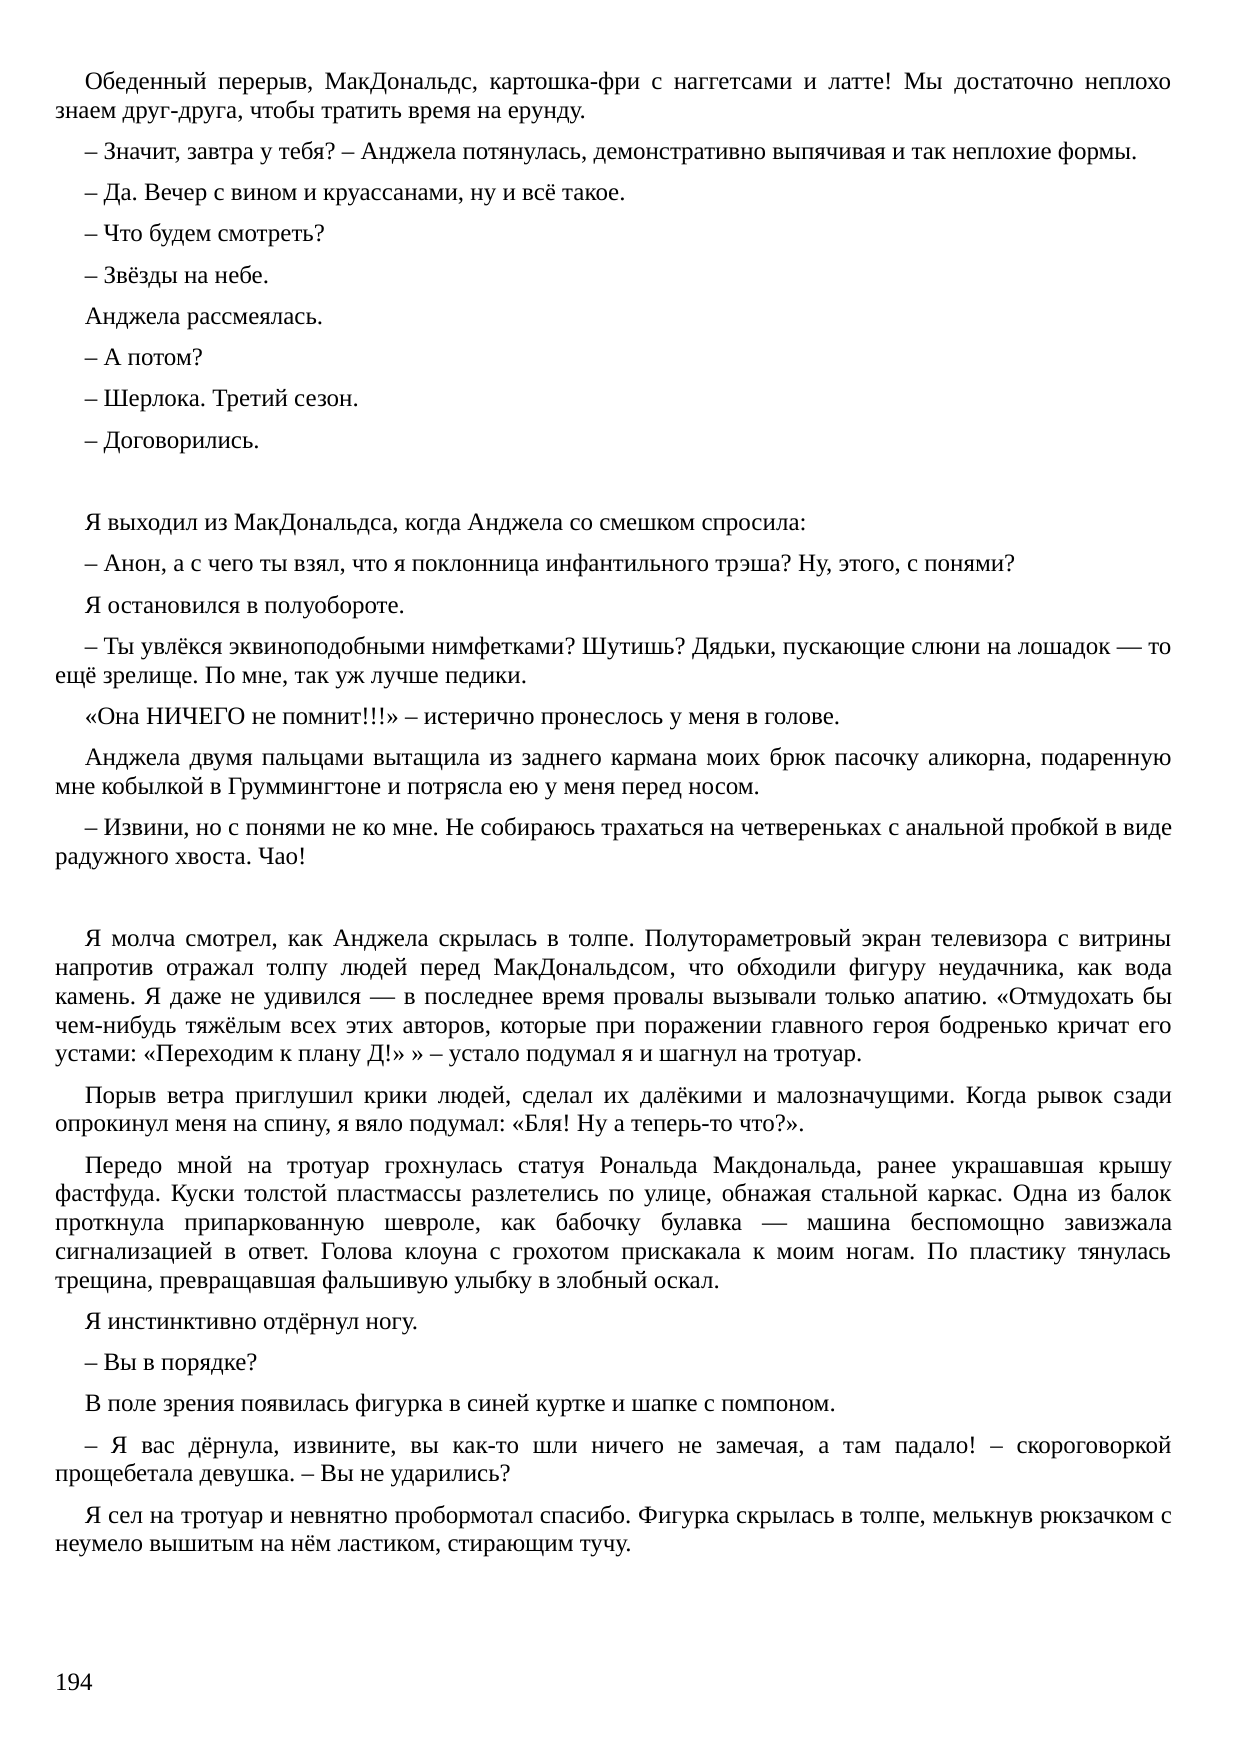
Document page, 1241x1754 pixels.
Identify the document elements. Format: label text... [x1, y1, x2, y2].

text Я инстинктивно отдёрнул ногу. [55, 1306, 1173, 1335]
text «Она НИЧЕГО не помнит!!!» – истерично пронеслось у меня в голове. [55, 701, 1173, 730]
text Я остановился в полуобороте. [55, 590, 1173, 618]
text В поле зрения появилась фигурка в синей куртке и шапке с помпоном. [55, 1388, 1173, 1417]
text – Шерлока. Третий сезон. [55, 383, 1173, 412]
text – А потом? [55, 342, 1173, 371]
text Порыв ветра приглушил крики людей, сделал их далёкими и малозначущими. Когда рывок сзади опрокинул меня на спину, я вяло подумал: «Бля! Ну а теперь-то что?». [55, 1080, 1173, 1137]
text – Звёзды на небе. [55, 260, 1173, 288]
text – Что будем смотреть? [55, 218, 1173, 247]
text Я выходил из МакДональдса, когда Анджела со смешком спросила: [55, 507, 1173, 536]
text – Анон, а с чего ты взял, что я поклонница инфантильного трэша? Ну, этого, с понями? [55, 548, 1173, 577]
text – Значит, завтра у тебя? – Анджела потянулась, демонстративно выпячивая и так неплохие формы. [55, 136, 1173, 165]
text – Извини, но с понями не ко мне. Не собираюсь трахаться на четвереньках с анальной пробкой в виде радужного хвоста. Чао! [55, 812, 1173, 870]
text – Ты увлёкся эквиноподобными нимфетками? Шутишь? Дядьки, пускающие слюни на лошадок — то ещё зрелище. По мне, так уж лучше педики. [55, 631, 1173, 688]
text – Да. Вечер с вином и круассанами, ну и всё такое. [55, 177, 1173, 206]
text Я сел на тротуар и невнятно пробормотал спасибо. Фигурка скрылась в толпе, мелькнув рюкзачком с неумело вышитым на нём ластиком, стирающим тучу. [55, 1500, 1173, 1557]
text Я молча смотрел, как Анджела скрылась в толпе. Полутораметровый экран телевизора с витрины напротив отражал толпу людей перед МакДональдсом, что обходили фигуру неудачника, как вода камень. Я даже не удивился — в последнее время провалы вызывали только апатию. «Отмудохать бы чем-нибудь тяжёлым всех этих авторов, которые при поражении главного героя бодренько кричат его устами: «Переходим к плану Д!» » – устало подумал я и шагнул на тротуар. [55, 923, 1173, 1067]
text – Вы в порядке? [55, 1347, 1173, 1376]
text Анджела двумя пальцами вытащила из заднего кармана моих брюк пасочку аликорна, подаренную мне кобылкой в Груммингтоне и потрясла ею у меня перед носом. [55, 742, 1173, 800]
text Обеденный перерыв, МакДональдс, картошка-фри с наггетсами и латте! Мы достаточно неплохо знаем друг-друга, чтобы тратить время на ерунду. [55, 66, 1173, 123]
text Анджела рассмеялась. [55, 301, 1173, 330]
text – Договорились. [55, 425, 1173, 453]
text Передо мной на тротуар грохнулась статуя Рональда Макдональда, ранее украшавшая крышу фастфуда. Куски толстой пластмассы разлетелись по улице, обнажая стальной каркас. Одна из балок проткнула припаркованную шевроле, как бабочку булавка — машина беспомощно завизжала сигнализацией в ответ. Голова клоуна с грохотом прискакала к моим ногам. По пластику тянулась трещина, превращавшая фальшивую улыбку в злобный оскал. [55, 1150, 1173, 1293]
text – Я вас дёрнула, извините, вы как-то шли ничего не замечая, а там падало! – скороговоркой прощебетала девушка. – Вы не ударились? [55, 1430, 1173, 1487]
